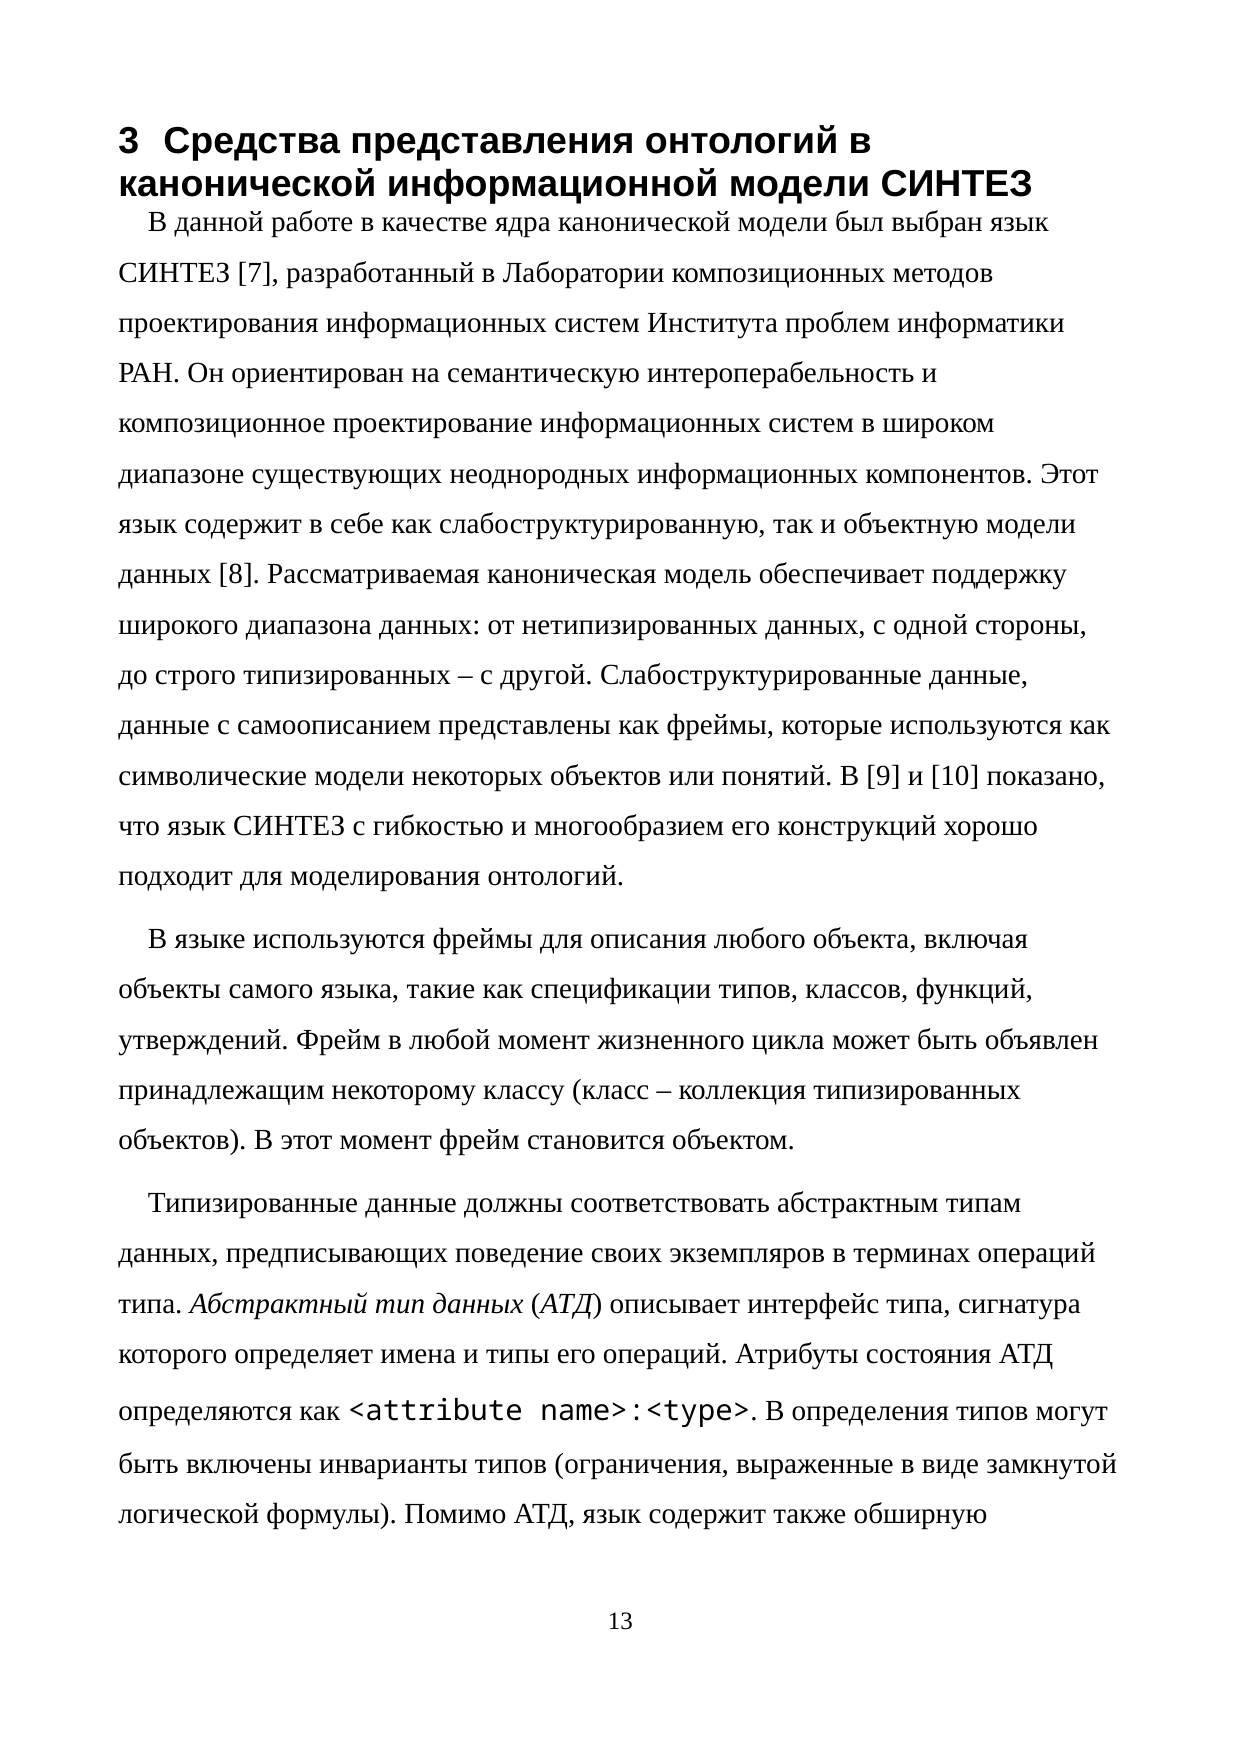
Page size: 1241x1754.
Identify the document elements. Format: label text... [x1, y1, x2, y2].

text Типизированные данные должны соответствовать абстрактным типам данных, предписывающих поведение своих экземпляров в терминах операций типа. Абстрактный тип данных (АТД) описывает интерфейс типа, сигнатура которого определяет имена и типы его операций. Атрибуты состояния АТД определяются как <attribute name>:<type>. В определения типов могут быть включены инварианты типов (ограничения, выраженные в виде замкнутой логической формулы). Помимо АТД, язык содержит также обширную [118, 1185, 1122, 1530]
text В данной работе в качестве ядра канонической модели был выбран язык СИНТЕЗ [7], разработанный в Лаборатории композиционных методов проектирования информационных систем Института проблем информатики РАН. Он ориентирован на семантическую интероперабельность и композиционное проектирование информационных систем в широком диапазоне существующих неоднородных информационных компонентов. Этот язык содержит в себе как слабоструктурированную, так и объектную модели данных [8]. Рассматриваемая каноническая модель обеспечивает поддержку широкого диапазона данных: от нетипизированных данных, с одной стороны, до строго типизированных – с другой. Слабоструктурированные данные, данные с самоописанием представлены как фреймы, которые используются как символические модели некоторых объектов или понятий. В [9] и [10] показано, что язык СИНТЕЗ с гибкостью и многообразием его конструкций хорошо подходит для моделирования онтологий. [118, 204, 1122, 892]
subtitle Средства представления онтологий в канонической информационной модели СИНТЕЗ [118, 118, 1122, 204]
text В языке используются фреймы для описания любого объекта, включая объекты самого языка, такие как спецификации типов, классов, функций, утверждений. Фрейм в любой момент жизненного цикла может быть объявлен принадлежащим некоторому классу (класс – коллекция типизированных объектов). В этот момент фрейм становится объектом. [118, 921, 1122, 1156]
